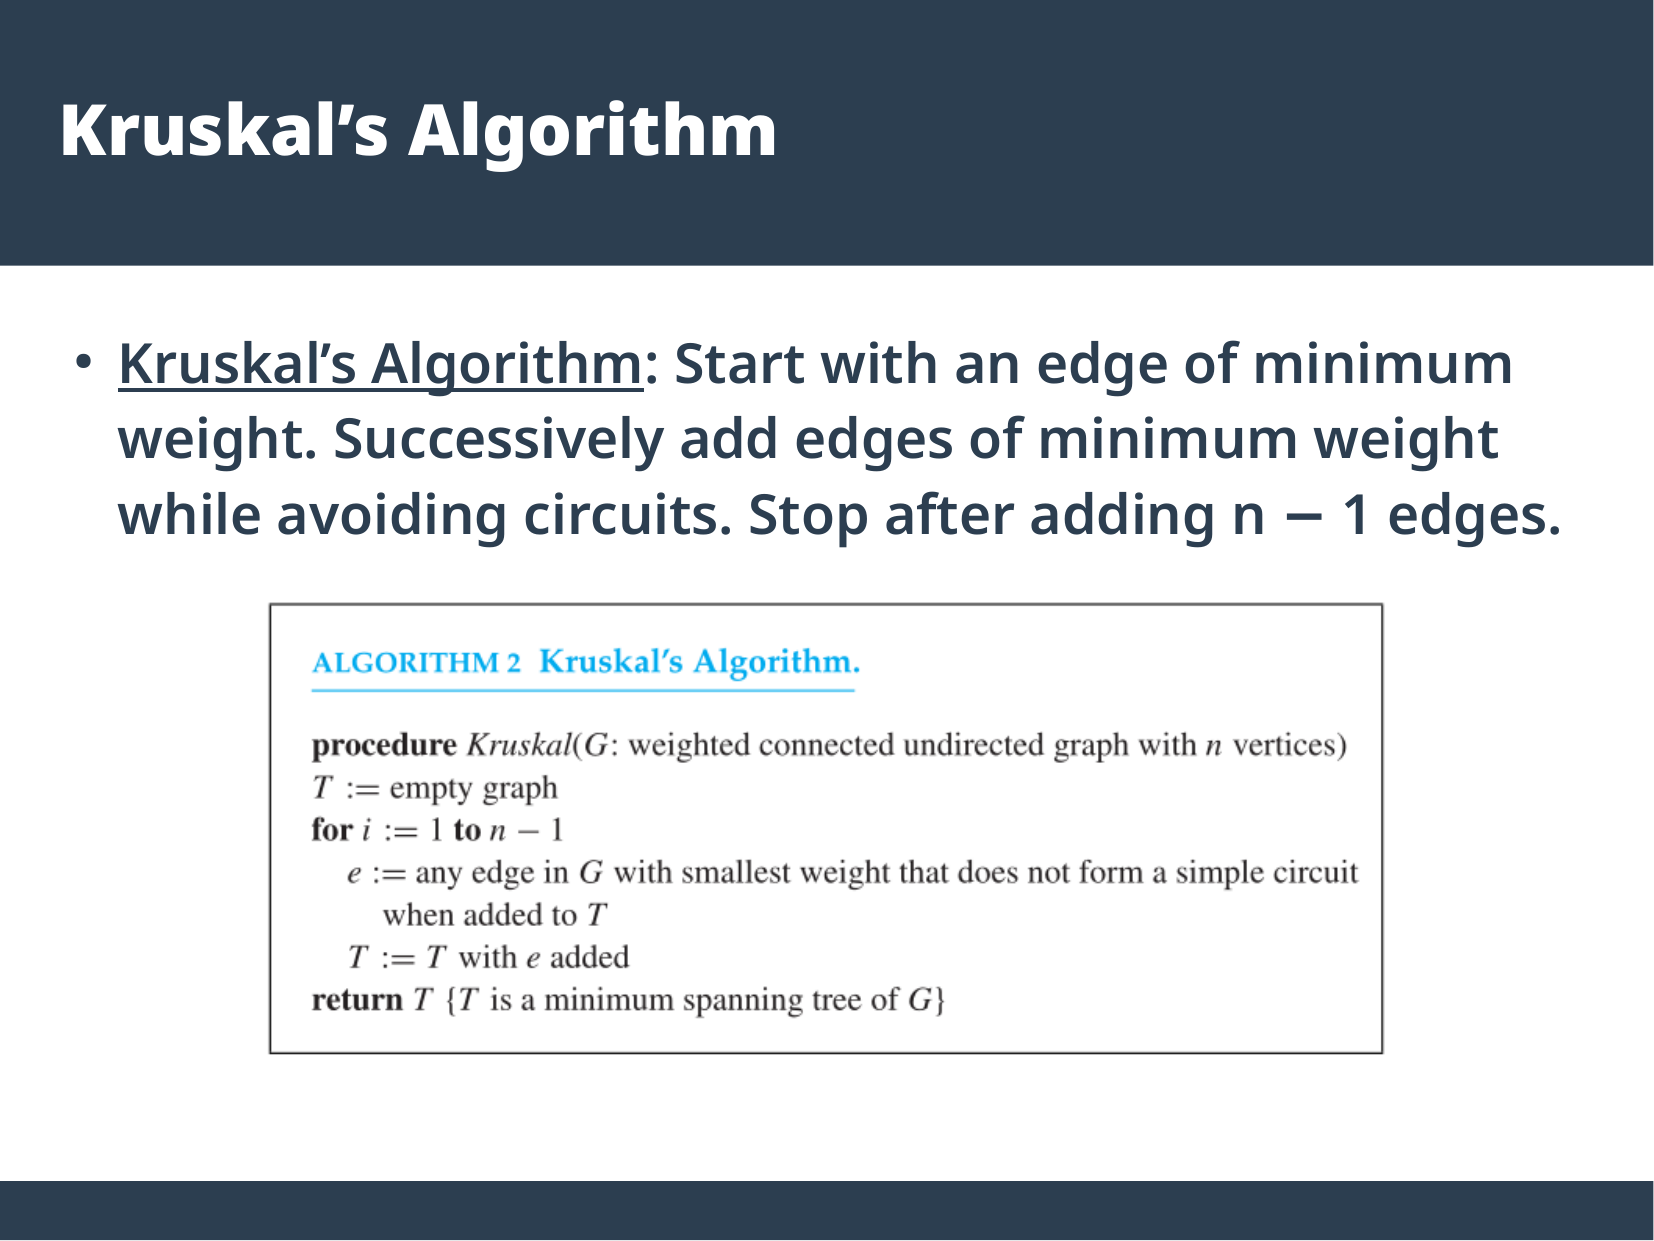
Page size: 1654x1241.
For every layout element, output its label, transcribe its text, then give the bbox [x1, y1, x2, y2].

picture [259, 592, 1394, 1067]
title Kruskal’s Algorithm [59, 49, 1595, 207]
list Kruskal’s Algorithm: Start with an edge of minimum weight. Successively add edges of minimum weight while avoiding circuits. Stop after adding n − 1 edges. [59, 324, 1595, 556]
